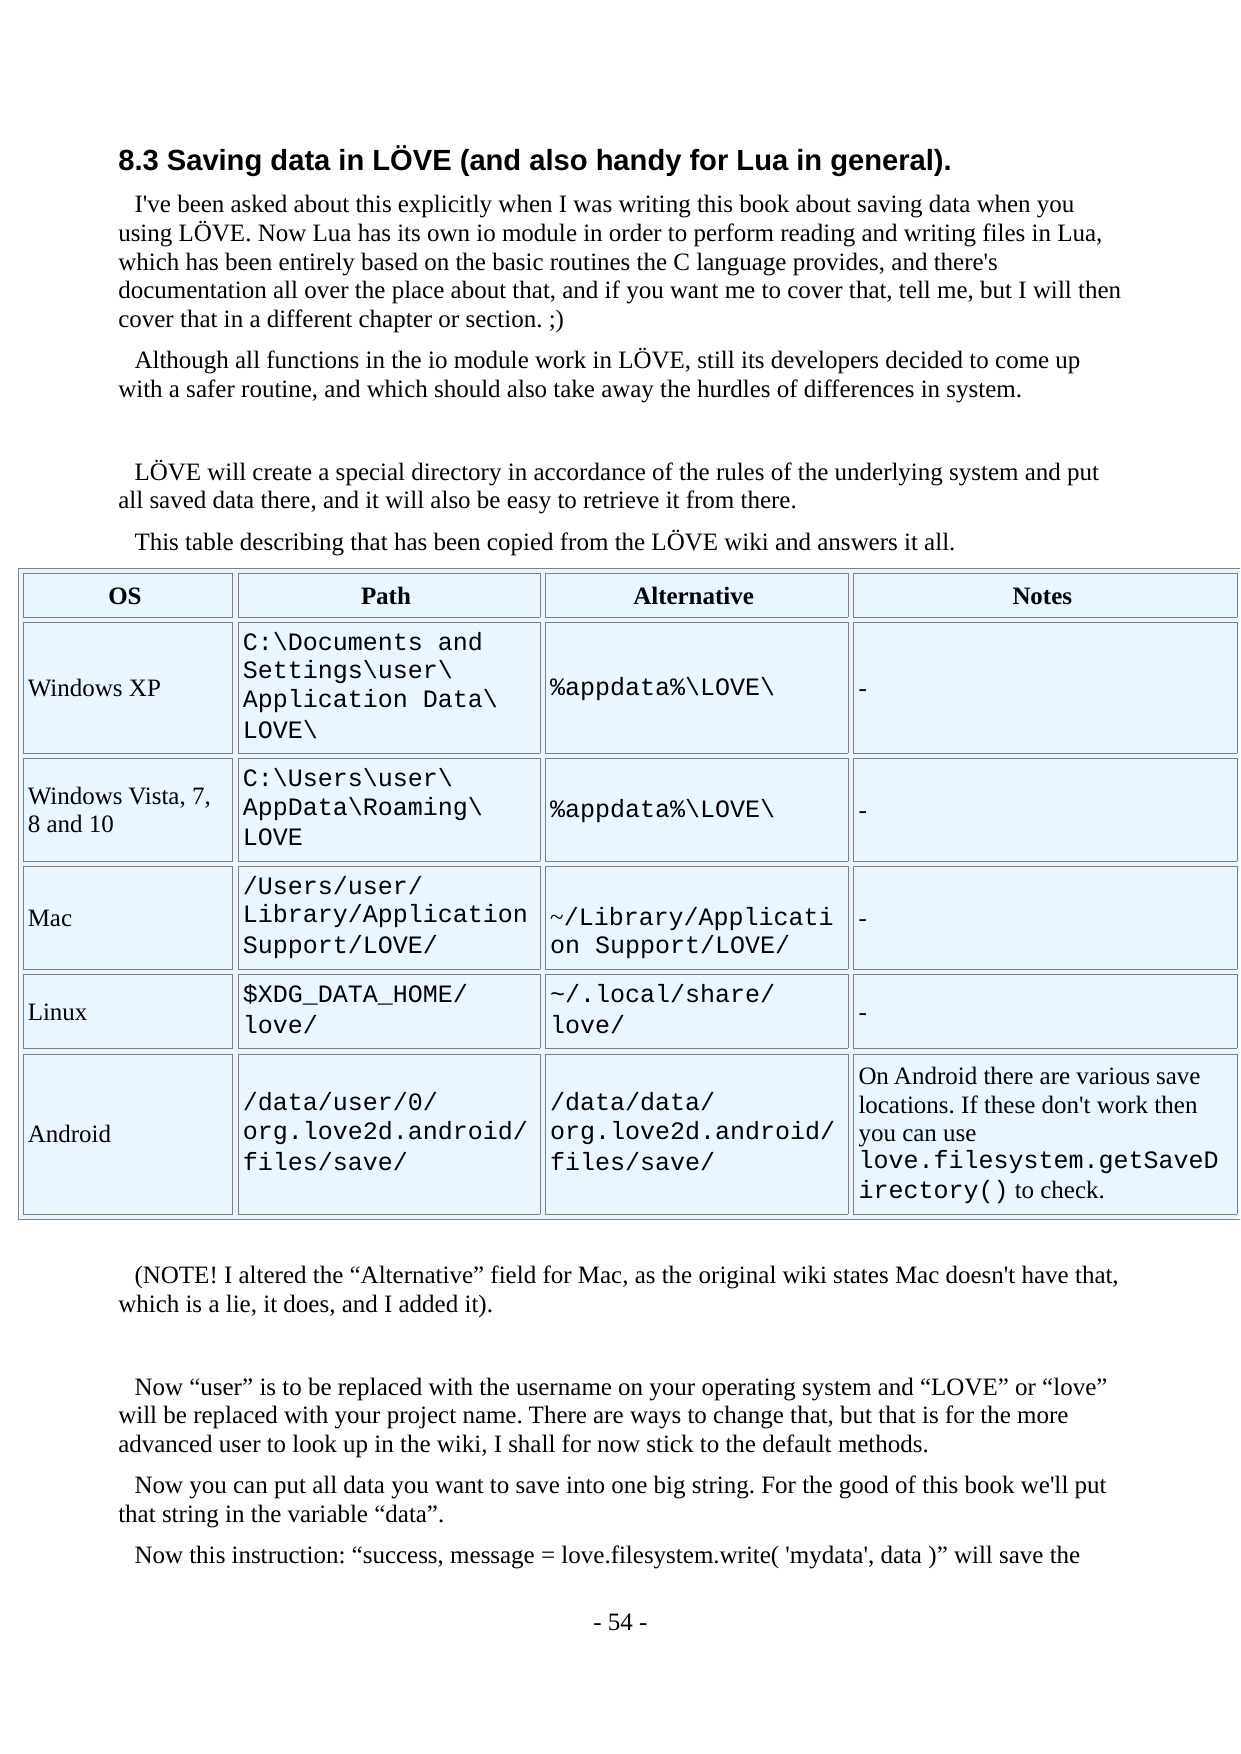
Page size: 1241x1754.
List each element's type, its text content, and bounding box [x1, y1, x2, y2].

table_cell /data/data/org.love2d.android/files/save/ [543, 1048, 851, 1214]
table_cell /data/user/0/org.love2d.android/files/save/ [235, 1048, 542, 1214]
table_cell Android [20, 1048, 235, 1214]
table_cell C:\Users\user\AppData\Roaming\LOVE [235, 753, 542, 861]
table_cell - [851, 969, 1239, 1048]
table_cell - [854, 759, 1237, 861]
table_cell Windows Vista, 7, 8 and 10 [20, 753, 235, 861]
table_cell Linux [20, 969, 235, 1048]
table_cell On Android there are various save locations. If these don't work then you can use love.filesystem.getSaveDirectory() to check. [851, 1048, 1239, 1214]
text This table describing that has been copied from the LÖVE wiki and answers it all. [118, 527, 1122, 555]
table_cell ~/Library/Application Support/LOVE/ [543, 861, 851, 969]
text Now “user” is to be replaced with the username on your operating system and “LOVE” or “love” will be replaced with your project name. There are ways to change that, but that is for the more advanced user to look up in the wiki, I shall for now stick to the default methods. [118, 1372, 1122, 1458]
table_header Path [235, 569, 542, 617]
table_cell - [851, 861, 1239, 969]
table_cell %appdata%\LOVE\ [543, 617, 851, 753]
table_cell ~/.local/share/love/ [543, 969, 851, 1048]
text LÖVE will create a special directory in accordance of the rules of the underlying system and put all saved data there, and it will also be easy to retrieve it from there. [118, 457, 1122, 514]
table_cell Windows XP [20, 617, 235, 753]
table_cell /Users/user/Library/Application Support/LOVE/ [235, 861, 542, 969]
table_cell C:\Documents and Settings\user\Application Data\LOVE\ [235, 617, 542, 753]
table_cell - [851, 617, 1239, 753]
text Now this instruction: “success, message = love.filesystem.write( 'mydata', data )” will save the [118, 1540, 1122, 1569]
table_header Notes [851, 569, 1239, 617]
text I've been asked about this explicitly when I was writing this book about saving data when you using LÖVE. Now Lua has its own io module in order to perform reading and writing files in Lua, which has been entirely based on the basic routines the C language provides, and there's documentation all over the place about that, and if you want me to cover that, tell me, but I will then cover that in a different chapter or section. ;) [118, 189, 1122, 333]
text Although all functions in the io module work in LÖVE, still its developers decided to come up with a safer routine, and which should also take away the hurdles of differences in system. [118, 345, 1122, 403]
table_header OS [20, 569, 235, 617]
subtitle 8.3 Saving data in LÖVE (and also handy for Lua in general). [118, 143, 1122, 177]
table_cell - [854, 623, 1237, 753]
text (NOTE! I altered the “Alternative” field for Mac, as the original wiki states Mac doesn't have that, which is a lie, it does, and I added it). [118, 1260, 1122, 1318]
table_cell - [854, 975, 1237, 1048]
table_cell %appdata%\LOVE\ [543, 753, 851, 861]
table_cell $XDG_DATA_HOME/love/ [235, 969, 542, 1048]
table_cell Mac [20, 861, 235, 969]
text Now you can put all data you want to save into one big string. For the good of this book we'll put that string in the variable “data”. [118, 1470, 1122, 1528]
table_cell - [854, 867, 1237, 969]
table_cell - [851, 753, 1239, 861]
table_header Alternative [543, 569, 851, 617]
